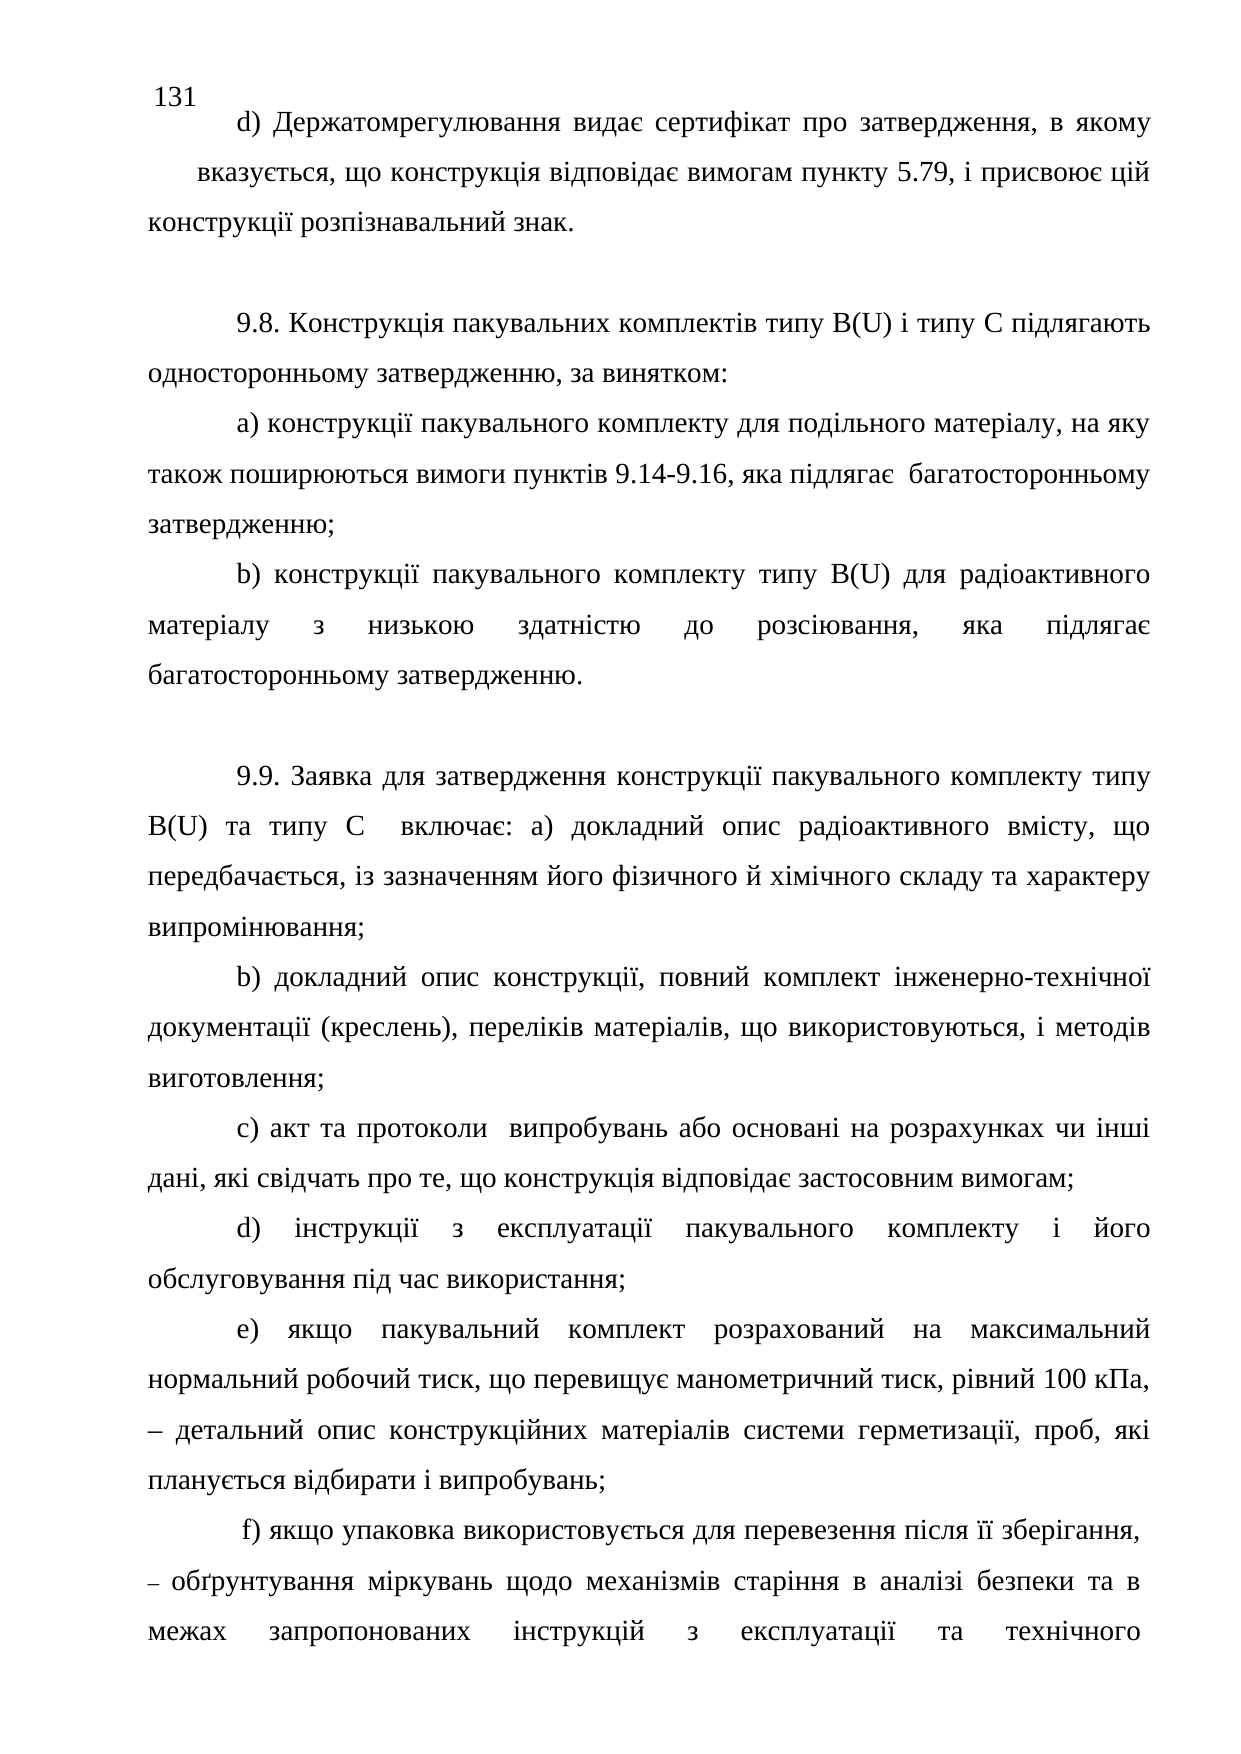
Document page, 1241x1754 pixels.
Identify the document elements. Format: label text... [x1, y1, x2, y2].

text b) конструкції пакувального комплекту типу B(U) для радіоактивного матеріалу з низькою здатністю до розсіювання, яка підлягає багатосторонньому затвердженню. [148, 557, 1152, 691]
text 9.9. Заявка для затвердження конструкції пакувального комплекту типу B(U) та типу С включає: а) докладний опис радіоактивного вмісту, що передбачається, із зазначенням його фізичного й хімічного складу та характеру випромінювання; [148, 758, 1152, 942]
text b) докладний опис конструкції, повний комплект інженерно-технічної документації (креслень), переліків матеріалів, що використовуються, і методів виготовлення; [148, 959, 1152, 1093]
text e) якщо пакувальний комплект розрахований на максимальний нормальний робочий тиск, що перевищує манометричний тиск, рівний 100 кПа, – детальний опис конструкційних матеріалів системи герметизації, проб, які планується відбирати і випробувань; [148, 1311, 1152, 1496]
text d) Держатомрегулювання видає сертифікат про затвердження, в якому вказується, що конструкція відповідає вимогам пункту 5.79, і присвоює цій конструкції розпізнавальний знак. [148, 104, 1152, 238]
text f) якщо упаковка використовується для перевезення після її зберігання, – обґрунтування міркувань щодо механізмів старіння в аналізі безпеки та в межах запропонованих інструкцій з експлуатації та технічного [148, 1512, 1141, 1647]
text d) інструкції з експлуатації пакувального комплекту і його обслуговування під час використання; [148, 1211, 1152, 1294]
text 9.8. Конструкція пакувальних комплектів типу B(U) і типу С підлягають односторонньому затвердженню, за винятком: [148, 305, 1152, 389]
text а) конструкції пакувального комплекту для подільного матеріалу, на яку також поширюються вимоги пунктів 9.14-9.16, яка підлягає багатосторонньому затвердженню; [148, 406, 1152, 540]
text с) акт та протоколи випробувань або основані на розрахунках чи інші дані, які свідчать про те, що конструкція відповідає застосовним вимогам; [148, 1110, 1152, 1194]
